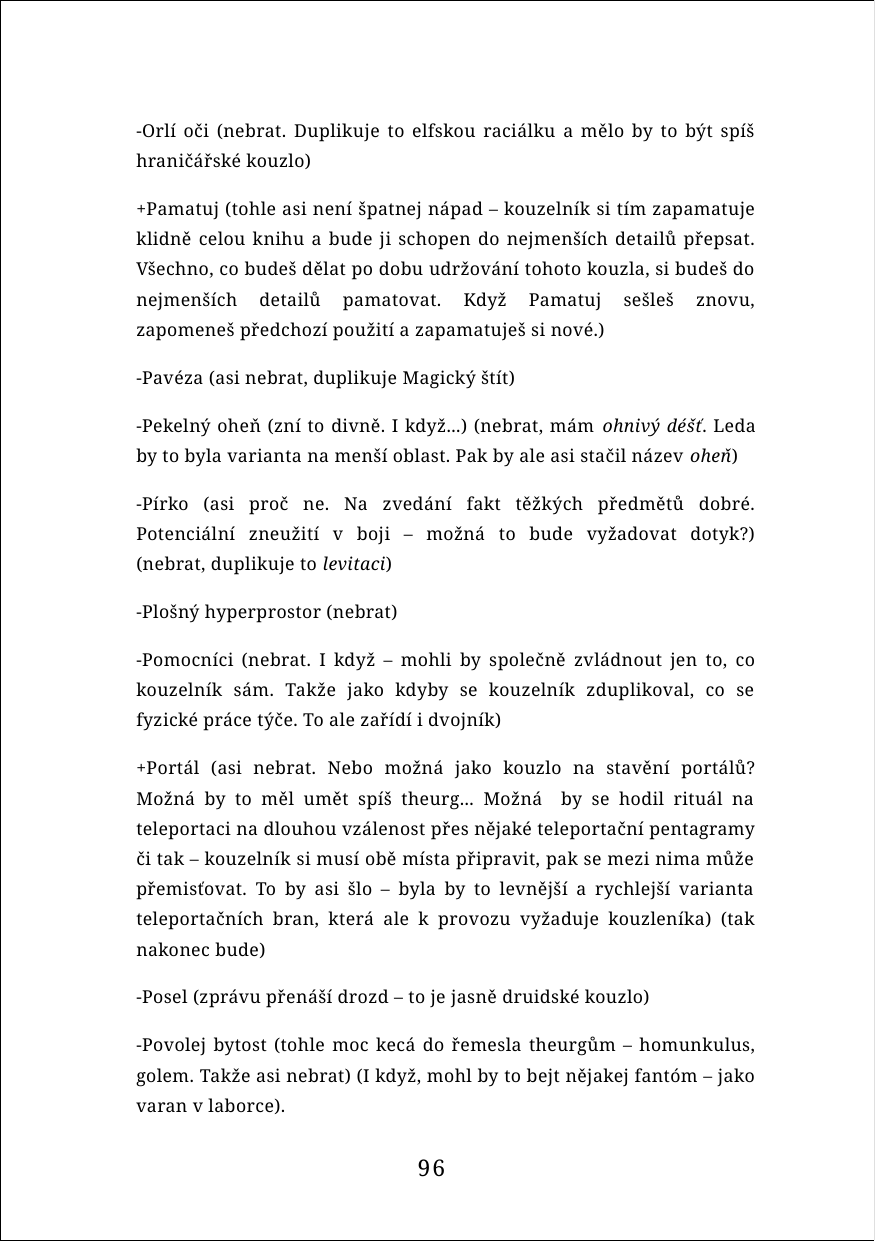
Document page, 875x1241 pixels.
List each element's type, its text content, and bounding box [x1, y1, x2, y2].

text +Pamatuj (tohle asi není špatnej nápad – kouzelník si tím zapamatuje klidně celou knihu a bude ji schopen do nejmenších detailů přepsat. Všechno, co budeš dělat po dobu udržování tohoto kouzla, si budeš do nejmenších detailů pamatovat. Když Pamatuj sešleš znovu, zapomeneš předchozí použití a zapamatuješ si nové.) [136, 196, 756, 341]
text -Povolej bytost (tohle moc kecá do řemesla theurgům – homunkulus, golem. Takže asi nebrat) (I když, mohl by to bejt nějakej fantóm – jako varan v laborce). [136, 1033, 756, 1117]
text -Pavéza (asi nebrat, duplikuje Magický štít) [136, 365, 756, 389]
text -Posel (zprávu přenáší drozd – to je jasně druidské kouzlo) [136, 985, 756, 1009]
text -Pomocníci (nebrat. I když – mohli by společně zvládnout jen to, co kouzelník sám. Takže jako kdyby se kouzelník zduplikoval, co se fyzické práce týče. To ale zařídí i dvojník) [136, 647, 756, 732]
text -Pírko (asi proč ne. Na zvedání fakt těžkých předmětů dobré. Potenciální zneužití v boji – možná to bude vyžadovat dotyk?) (nebrat, duplikuje to levitaci) [136, 491, 756, 576]
text -Orlí oči (nebrat. Duplikuje to elfskou raciálku a mělo by to být spíš hraničářské kouzlo) [136, 118, 756, 173]
text +Portál (asi nebrat. Nebo možná jako kouzlo na stavění portálů? Možná by to měl umět spíš theurg... Možná by se hodil rituál na teleportaci na dlouhou vzálenost přes nějaké teleportační pentagramy či tak – kouzelník si musí obě místa připravit, pak se mezi nima může přemisťovat. To by asi šlo – byla by to levnější a rychlejší varianta teleportačních bran, která ale k provozu vyžaduje kouzleníka) (tak nakonec bude) [136, 756, 756, 961]
text -Plošný hyperprostor (nebrat) [136, 599, 756, 624]
text -Pekelný oheň (zní to divně. I když...) (nebrat, mám ohnivý déšť. Leda by to byla varianta na menší oblast. Pak by ale asi stačil název oheň) [136, 413, 756, 467]
